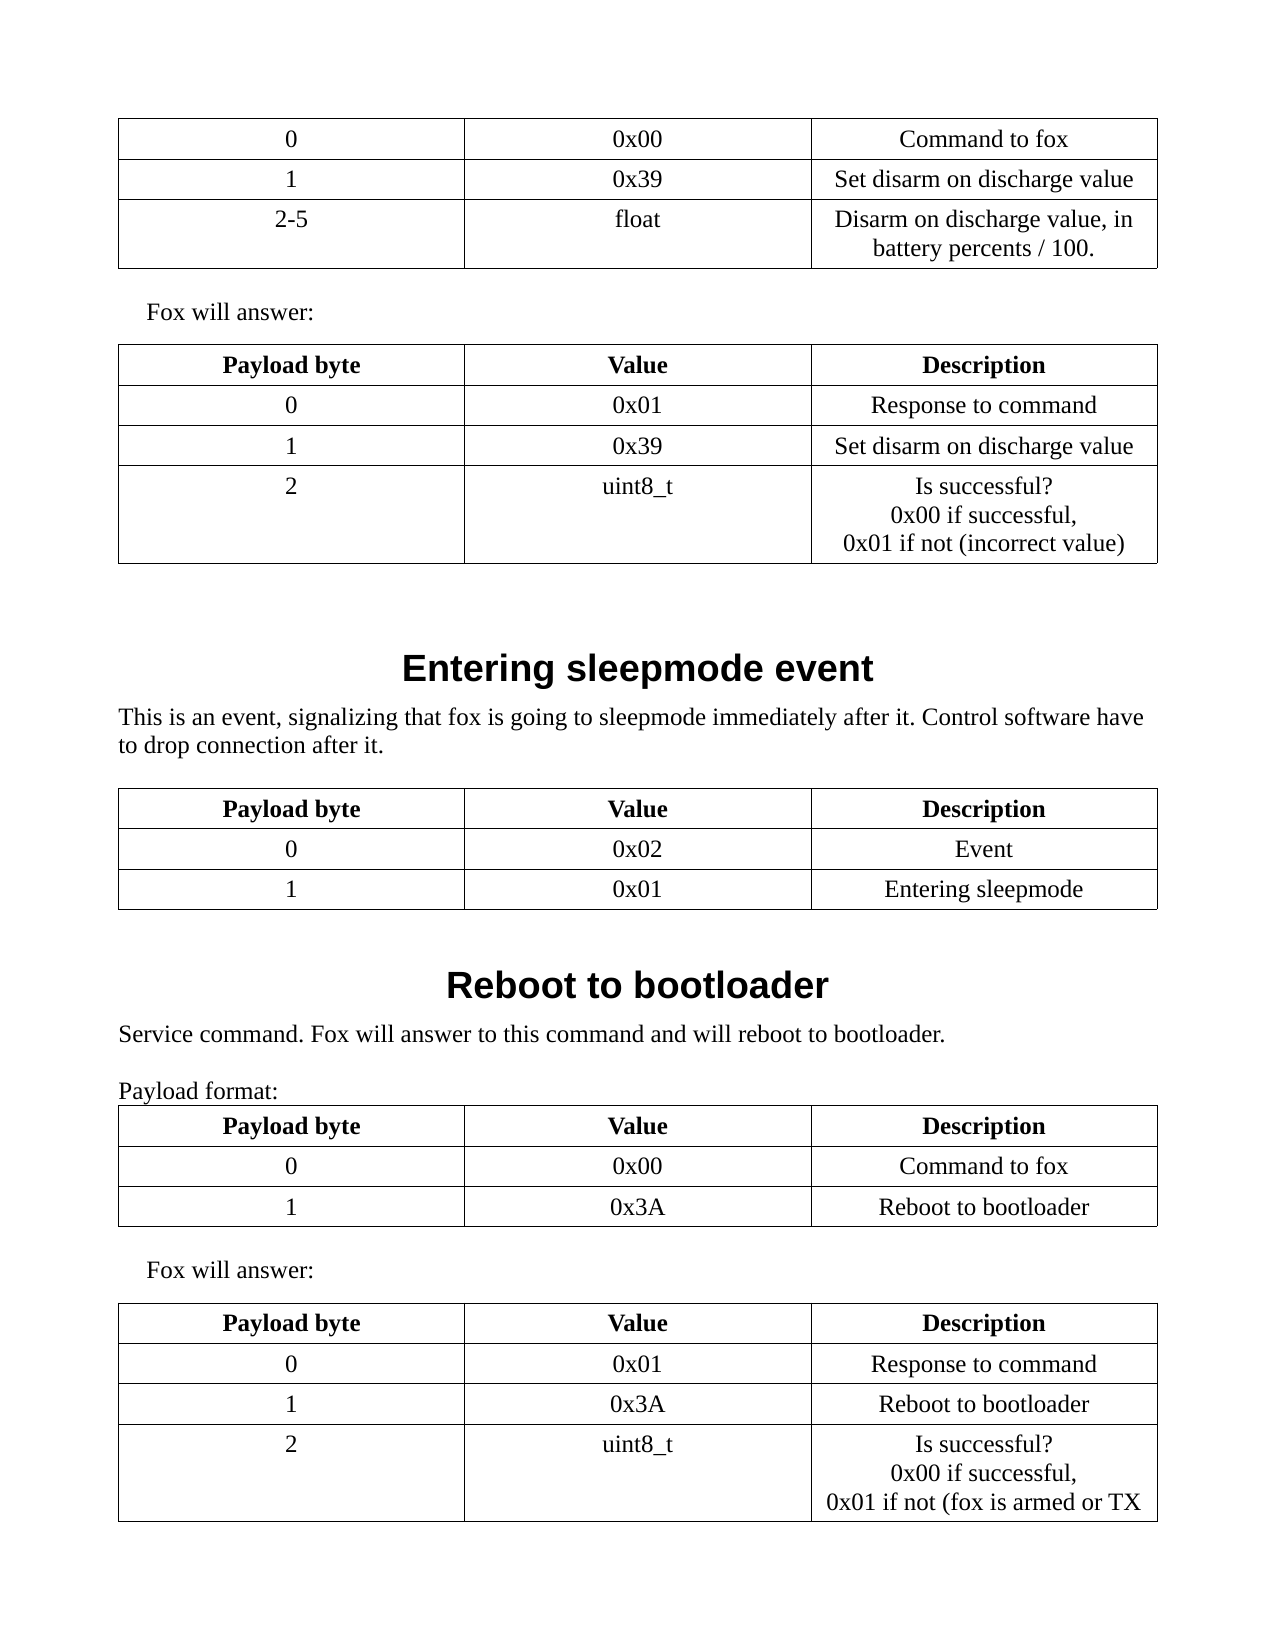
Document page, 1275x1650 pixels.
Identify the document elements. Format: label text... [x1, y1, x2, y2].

table_cell Response to command [812, 1344, 1157, 1383]
table_cell 1 [119, 160, 464, 199]
table_header Payload byte [119, 1106, 464, 1146]
table_cell 1 [119, 870, 464, 909]
table_header Description [812, 345, 1157, 384]
table_header Value [465, 789, 811, 828]
table_cell 0 [119, 1344, 464, 1383]
text Service command. Fox will answer to this command and will reboot to bootloader. [118, 1019, 1157, 1048]
table_cell 0x01 [465, 870, 811, 909]
table_cell uint8_t [465, 1425, 811, 1521]
table_header Description [812, 1106, 1157, 1146]
table_cell 0x00 [465, 1147, 811, 1186]
table_cell 1 [119, 1187, 464, 1226]
table_cell 0x01 [465, 1344, 811, 1383]
text Fox will answer: [118, 297, 1157, 325]
table_header Value [465, 345, 811, 384]
table_cell Reboot to bootloader [812, 1384, 1157, 1423]
table_cell Command to fox [812, 1147, 1157, 1186]
table_cell 2-5 [119, 200, 464, 268]
text Payload format: [118, 1076, 1157, 1105]
table_cell uint8_t [465, 466, 811, 563]
table_header Payload byte [119, 1304, 464, 1343]
table_header Description [812, 789, 1157, 828]
subtitle Entering sleepmode event [118, 646, 1157, 689]
subtitle Reboot to bootloader [118, 963, 1157, 1006]
table_cell 2 [119, 466, 464, 563]
table_header Value [465, 1106, 811, 1146]
table_cell 1 [119, 1384, 464, 1423]
table_header Description [812, 1304, 1157, 1343]
text This is an event, signalizing that fox is going to sleepmode immediately after it. Control software have to drop connection after it. [118, 702, 1157, 759]
table_cell Disarm on discharge value, in battery percents / 100. [812, 200, 1157, 268]
table_cell float [465, 200, 811, 268]
table_cell 0x3A [465, 1187, 811, 1226]
table_cell 0x01 [465, 386, 811, 425]
table_cell Entering sleepmode [812, 870, 1157, 909]
table_header Payload byte [119, 789, 464, 828]
table_cell Is successful? 0x00 if successful, 0x01 if not (incorrect value) [812, 466, 1157, 563]
table_cell 0x3A [465, 1384, 811, 1423]
table_cell 1 [119, 426, 464, 465]
table_cell Command to fox [812, 119, 1157, 158]
table_cell 0 [119, 119, 464, 158]
table_cell 0 [119, 829, 464, 869]
table_cell 0 [119, 1147, 464, 1186]
table_cell Is successful? 0x00 if successful, 0x01 if not (fox is armed or TX [812, 1425, 1157, 1521]
table_cell Set disarm on discharge value [812, 160, 1157, 199]
table_cell 0x00 [465, 119, 811, 158]
table_cell 0x02 [465, 829, 811, 869]
table_cell 0 [119, 386, 464, 425]
text Fox will answer: [118, 1255, 1157, 1284]
table_cell Event [812, 829, 1157, 869]
table_cell Response to command [812, 386, 1157, 425]
table_cell 2 [119, 1425, 464, 1521]
table_cell 0x39 [465, 426, 811, 465]
table_cell Reboot to bootloader [812, 1187, 1157, 1226]
table_header Payload byte [119, 345, 464, 384]
table_header Value [465, 1304, 811, 1343]
table_cell Set disarm on discharge value [812, 426, 1157, 465]
table_cell 0x39 [465, 160, 811, 199]
